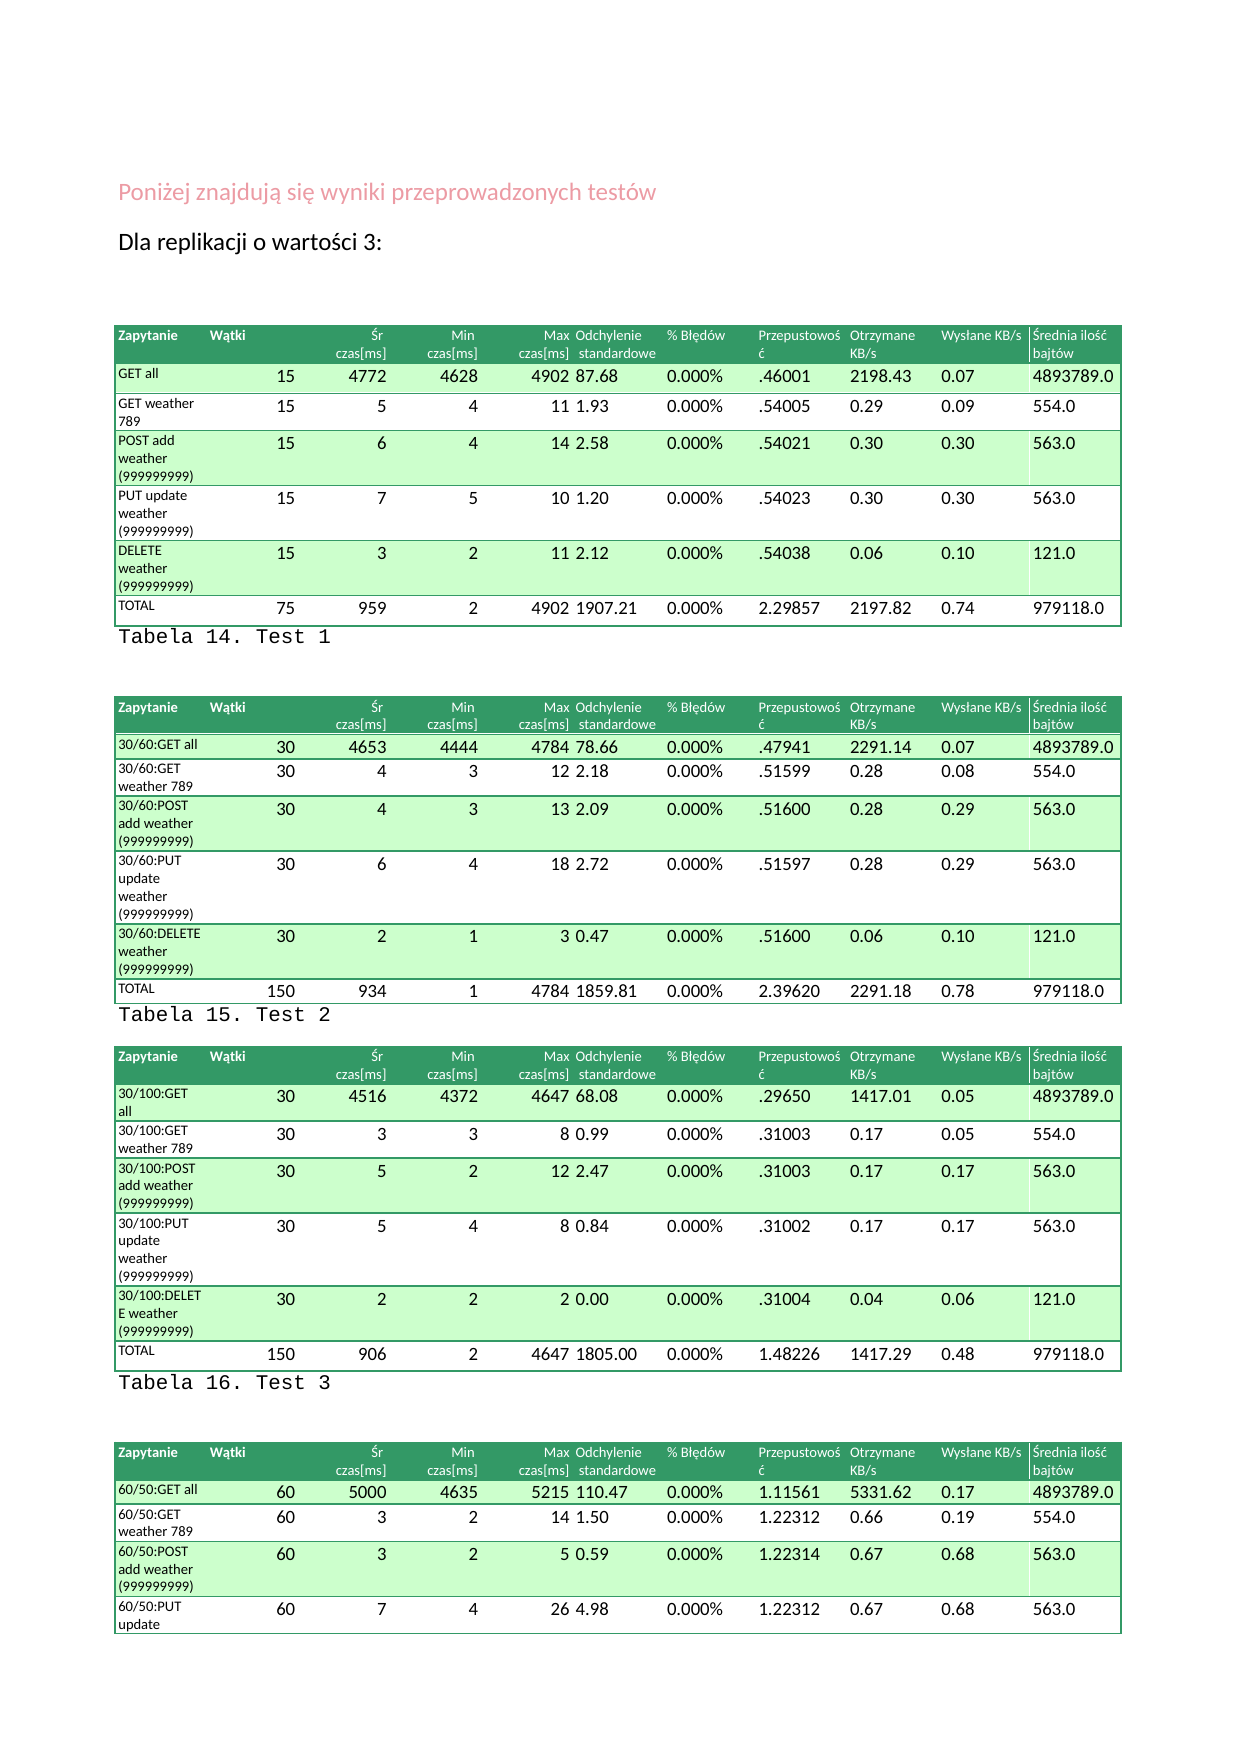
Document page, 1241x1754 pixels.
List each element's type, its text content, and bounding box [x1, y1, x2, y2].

table_cell .54038 [755, 541, 847, 595]
table_cell 0.000% [664, 596, 755, 625]
table_cell 563.0 [1030, 1214, 1120, 1285]
table_cell .51600 [755, 797, 847, 850]
table_cell 2291.18 [847, 980, 938, 1002]
table_cell 0.78 [938, 980, 1029, 1002]
table_header Śr czas[ms] [298, 1443, 389, 1479]
table_cell 2 [389, 541, 481, 595]
table_cell 0.000% [664, 1287, 755, 1340]
table_header Otrzymane KB/s [847, 1443, 938, 1479]
table_cell 30/60:POST add weather (999999999) [116, 797, 206, 850]
table_cell 13 [481, 797, 572, 850]
table_cell 563.0 [1030, 852, 1120, 923]
table_cell 0.000% [664, 980, 755, 1002]
table_cell 60/50:GET all [116, 1481, 206, 1503]
table_cell 150 [206, 980, 298, 1002]
table_cell 0.06 [938, 1287, 1029, 1340]
table_cell 2198.43 [847, 364, 938, 392]
table_cell 2.09 [572, 797, 664, 850]
table_cell 60/50:POST add weather (999999999) [116, 1542, 206, 1596]
table_cell 4 [389, 1597, 481, 1633]
table_cell POST add weather (999999999) [116, 431, 206, 485]
table_cell 1907.21 [572, 596, 664, 625]
table_cell 26 [481, 1597, 572, 1633]
table_cell 1.50 [572, 1505, 664, 1541]
table_cell 0.47 [572, 925, 664, 978]
table_cell 4772 [298, 364, 389, 392]
table_cell .51600 [755, 925, 847, 978]
table_header Max czas[ms] [481, 698, 572, 733]
table_cell .31002 [755, 1214, 847, 1285]
text Dla replikacji o wartości 3: [118, 226, 1122, 256]
table_cell 3 [389, 760, 481, 795]
table_cell 87.68 [572, 364, 664, 392]
table_header Odchylenie standardowe [572, 327, 664, 362]
table_cell .54023 [755, 486, 847, 540]
table_cell .46001 [755, 364, 847, 392]
table_header Przepustowość [755, 1047, 847, 1083]
table_cell 2.18 [572, 760, 664, 795]
table_cell .31003 [755, 1122, 847, 1157]
table_cell GET weather 789 [116, 394, 206, 430]
table_cell 30/100:POST add weather (999999999) [116, 1159, 206, 1212]
table_cell 14 [481, 431, 572, 485]
table_cell 0.000% [664, 735, 755, 758]
table_cell 60 [206, 1505, 298, 1541]
table_header Wątki [206, 327, 298, 362]
table_cell 554.0 [1030, 1122, 1120, 1157]
table_cell 2.39620 [755, 980, 847, 1002]
table_cell .54005 [755, 394, 847, 430]
table_cell 0.000% [664, 1481, 755, 1503]
table_header Wątki [206, 1443, 298, 1479]
table_cell 0.68 [938, 1542, 1029, 1596]
table_cell 68.08 [572, 1085, 664, 1120]
table_cell 0.08 [938, 760, 1029, 795]
table_cell 563.0 [1030, 486, 1120, 540]
table_cell 30/60:GET weather 789 [116, 760, 206, 795]
table_cell 30 [206, 760, 298, 795]
text Tabela 14. Test 1 [118, 627, 1122, 650]
table_cell 4 [389, 852, 481, 923]
table_cell .51599 [755, 760, 847, 795]
table_header Wysłane KB/s [938, 698, 1029, 733]
table_cell 979118.0 [1030, 596, 1120, 625]
table_cell 0.04 [847, 1287, 938, 1340]
table_cell 30 [206, 735, 298, 758]
table_cell 5215 [481, 1481, 572, 1503]
table_cell 1.22312 [755, 1505, 847, 1541]
table_cell 3 [389, 797, 481, 850]
table_header Zapytanie [116, 327, 206, 362]
table_cell 2 [389, 1287, 481, 1340]
table_cell 0.00 [572, 1287, 664, 1340]
table_cell 0.000% [664, 1342, 755, 1370]
table_cell 0.28 [847, 852, 938, 923]
table_cell 1.22312 [755, 1597, 847, 1633]
table_cell 30/60:PUT update weather (999999999) [116, 852, 206, 923]
table_cell 3 [298, 541, 389, 595]
table_cell 2 [389, 1542, 481, 1596]
table_cell 1.20 [572, 486, 664, 540]
table_cell 0.000% [664, 1122, 755, 1157]
table_cell 0.000% [664, 1597, 755, 1633]
table_cell 0.000% [664, 1085, 755, 1120]
table_cell 0.99 [572, 1122, 664, 1157]
table_cell 1.93 [572, 394, 664, 430]
table_cell 1417.01 [847, 1085, 938, 1120]
table_cell 0.84 [572, 1214, 664, 1285]
table_cell 1 [389, 980, 481, 1002]
table_cell 30 [206, 852, 298, 923]
table_cell 4784 [481, 980, 572, 1002]
table_header Zapytanie [116, 1047, 206, 1083]
table_cell 4628 [389, 364, 481, 392]
table_cell 0.30 [847, 486, 938, 540]
table_cell 0.30 [938, 431, 1029, 485]
table_cell 15 [206, 541, 298, 595]
table_cell 0.000% [664, 797, 755, 850]
table_cell 4 [389, 431, 481, 485]
table_header Otrzymane KB/s [847, 698, 938, 733]
table_cell .47941 [755, 735, 847, 758]
table_cell 0.29 [938, 797, 1029, 850]
table_cell 121.0 [1030, 1287, 1120, 1340]
table_header Średnia ilość bajtów [1030, 327, 1120, 362]
table_cell 1417.29 [847, 1342, 938, 1370]
table_header Otrzymane KB/s [847, 327, 938, 362]
table_cell 2 [298, 1287, 389, 1340]
table_cell 906 [298, 1342, 389, 1370]
table_cell 30 [206, 1085, 298, 1120]
table_cell 0.10 [938, 541, 1029, 595]
table_cell .54021 [755, 431, 847, 485]
table_header Średnia ilość bajtów [1030, 1047, 1120, 1083]
table_cell 121.0 [1030, 541, 1120, 595]
table_header Śr czas[ms] [298, 1047, 389, 1083]
table_cell 4635 [389, 1481, 481, 1503]
table_cell 0.000% [664, 1542, 755, 1596]
table_cell 4372 [389, 1085, 481, 1120]
table_cell 30/60:GET all [116, 735, 206, 758]
table_header Odchylenie standardowe [572, 1047, 664, 1083]
table_cell 30 [206, 1287, 298, 1340]
table_header Wysłane KB/s [938, 327, 1029, 362]
table_cell 4647 [481, 1342, 572, 1370]
table_cell 2 [481, 1287, 572, 1340]
table_cell 4444 [389, 735, 481, 758]
table_cell 2197.82 [847, 596, 938, 625]
table_header Śr czas[ms] [298, 698, 389, 733]
table_header Otrzymane KB/s [847, 1047, 938, 1083]
table_cell 5 [298, 1214, 389, 1285]
table_cell 0.07 [938, 364, 1029, 392]
table_cell 1.11561 [755, 1481, 847, 1503]
table_cell 30 [206, 1122, 298, 1157]
table_cell 30/100:GET weather 789 [116, 1122, 206, 1157]
text Tabela 15. Test 2 [118, 1004, 1122, 1028]
table_cell 2 [389, 1159, 481, 1212]
table_cell 2 [298, 925, 389, 978]
table_cell 14 [481, 1505, 572, 1541]
table_cell 4653 [298, 735, 389, 758]
table_cell 5331.62 [847, 1481, 938, 1503]
table_cell 0.66 [847, 1505, 938, 1541]
table_header % Błędów [664, 327, 755, 362]
table_cell 4 [298, 797, 389, 850]
table_cell 2.72 [572, 852, 664, 923]
table_header Min czas[ms] [389, 698, 481, 733]
table_cell 4647 [481, 1085, 572, 1120]
table_cell 1805.00 [572, 1342, 664, 1370]
table_cell 959 [298, 596, 389, 625]
table_cell 8 [481, 1122, 572, 1157]
table_cell 0.28 [847, 760, 938, 795]
table_cell 15 [206, 394, 298, 430]
table_cell 30/100:GET all [116, 1085, 206, 1120]
table_cell GET all [116, 364, 206, 392]
table_cell TOTAL [116, 980, 206, 1002]
table_cell 12 [481, 760, 572, 795]
table_cell 0.000% [664, 486, 755, 540]
table_cell 0.19 [938, 1505, 1029, 1541]
table_header Średnia ilość bajtów [1030, 698, 1120, 733]
table_header Min czas[ms] [389, 1443, 481, 1479]
table_cell TOTAL [116, 1342, 206, 1370]
table_cell 563.0 [1030, 431, 1120, 485]
table_cell 60/50:GET weather 789 [116, 1505, 206, 1541]
table_cell 2 [389, 596, 481, 625]
table_cell 15 [206, 486, 298, 540]
table_cell 0.000% [664, 541, 755, 595]
table_header Min czas[ms] [389, 327, 481, 362]
table_cell 18 [481, 852, 572, 923]
table_cell 2.12 [572, 541, 664, 595]
table_cell 563.0 [1030, 1597, 1120, 1633]
table_cell 11 [481, 541, 572, 595]
table_cell 0.000% [664, 431, 755, 485]
table_header Min czas[ms] [389, 1047, 481, 1083]
table_cell 30 [206, 1159, 298, 1212]
table_cell 11 [481, 394, 572, 430]
table_cell 2 [389, 1505, 481, 1541]
table_cell 0.29 [847, 394, 938, 430]
table_cell 563.0 [1030, 1159, 1120, 1212]
table_cell 7 [298, 1597, 389, 1633]
table_cell 4893789.0 [1030, 735, 1120, 758]
table_header Zapytanie [116, 698, 206, 733]
table_header Wysłane KB/s [938, 1047, 1029, 1083]
table_cell 0.17 [847, 1214, 938, 1285]
table_cell 979118.0 [1030, 1342, 1120, 1370]
table_cell 0.000% [664, 364, 755, 392]
table_cell 5 [298, 394, 389, 430]
table_cell PUT update weather (999999999) [116, 486, 206, 540]
table_cell 0.09 [938, 394, 1029, 430]
table_cell 5 [481, 1542, 572, 1596]
table_cell 30 [206, 1214, 298, 1285]
table_cell 2.47 [572, 1159, 664, 1212]
table_cell 4 [298, 760, 389, 795]
table_cell 4893789.0 [1030, 364, 1120, 392]
table_header Wątki [206, 1047, 298, 1083]
table_cell 60 [206, 1542, 298, 1596]
table_cell 0.06 [847, 541, 938, 595]
table_cell 30/100:DELETE weather (999999999) [116, 1287, 206, 1340]
table_cell 30 [206, 797, 298, 850]
table_cell 0.06 [847, 925, 938, 978]
table_cell 4893789.0 [1030, 1085, 1120, 1120]
table_cell 1 [389, 925, 481, 978]
table_header Zapytanie [116, 1443, 206, 1479]
table_cell 60 [206, 1597, 298, 1633]
table_cell 0.000% [664, 1214, 755, 1285]
table_cell 4893789.0 [1030, 1481, 1120, 1503]
table_cell 4516 [298, 1085, 389, 1120]
table_cell 2.29857 [755, 596, 847, 625]
table_cell 0.59 [572, 1542, 664, 1596]
table_cell 75 [206, 596, 298, 625]
table_cell 3 [481, 925, 572, 978]
table_header Przepustowość [755, 1443, 847, 1479]
table_cell 5 [298, 1159, 389, 1212]
table_cell 1859.81 [572, 980, 664, 1002]
table_cell 30/60:DELETE weather (999999999) [116, 925, 206, 978]
table_cell 7 [298, 486, 389, 540]
table_cell 0.48 [938, 1342, 1029, 1370]
table_header Wysłane KB/s [938, 1443, 1029, 1479]
table_cell 6 [298, 431, 389, 485]
table_header Wątki [206, 698, 298, 733]
table_cell 554.0 [1030, 1505, 1120, 1541]
table_cell 15 [206, 431, 298, 485]
table_cell 563.0 [1030, 1542, 1120, 1596]
table_cell 979118.0 [1030, 980, 1120, 1002]
table_cell TOTAL [116, 596, 206, 625]
table_cell 0.68 [938, 1597, 1029, 1633]
table_cell 2291.14 [847, 735, 938, 758]
table_cell 1.22314 [755, 1542, 847, 1596]
table_cell 0.05 [938, 1122, 1029, 1157]
text Poniżej znajdują się wyniki przeprowadzonych testów [118, 176, 1122, 207]
table_cell 0.07 [938, 735, 1029, 758]
table_header Średnia ilość bajtów [1030, 1443, 1120, 1479]
table_cell 0.10 [938, 925, 1029, 978]
table_cell 4.98 [572, 1597, 664, 1633]
table_cell 0.17 [847, 1159, 938, 1212]
table_cell 4784 [481, 735, 572, 758]
table_cell 4902 [481, 364, 572, 392]
table_header Odchylenie standardowe [572, 698, 664, 733]
table_header % Błędów [664, 1443, 755, 1479]
table_header Śr czas[ms] [298, 327, 389, 362]
table_cell 0.67 [847, 1542, 938, 1596]
table_cell .51597 [755, 852, 847, 923]
table_cell 4 [389, 1214, 481, 1285]
table_cell 78.66 [572, 735, 664, 758]
table_cell 2.58 [572, 431, 664, 485]
table_cell 0.05 [938, 1085, 1029, 1120]
table_cell 0.17 [938, 1214, 1029, 1285]
table_cell 0.17 [847, 1122, 938, 1157]
table_cell 2 [389, 1342, 481, 1370]
table_cell 3 [389, 1122, 481, 1157]
table_cell 12 [481, 1159, 572, 1212]
table_cell 15 [206, 364, 298, 392]
table_cell 3 [298, 1542, 389, 1596]
table_cell 60 [206, 1481, 298, 1503]
table_cell 0.000% [664, 1505, 755, 1541]
table_header Max czas[ms] [481, 1443, 572, 1479]
table_cell 0.000% [664, 1159, 755, 1212]
table_cell 5000 [298, 1481, 389, 1503]
table_cell 0.30 [847, 431, 938, 485]
table_cell 0.29 [938, 852, 1029, 923]
table_cell 4902 [481, 596, 572, 625]
table_cell DELETE weather (999999999) [116, 541, 206, 595]
table_header % Błędów [664, 1047, 755, 1083]
table_cell 8 [481, 1214, 572, 1285]
table_cell 0.74 [938, 596, 1029, 625]
table_cell 150 [206, 1342, 298, 1370]
table_cell 0.17 [938, 1481, 1029, 1503]
table_cell .31004 [755, 1287, 847, 1340]
table_cell 121.0 [1030, 925, 1120, 978]
table_cell 4 [389, 394, 481, 430]
table_cell 3 [298, 1122, 389, 1157]
table_cell 5 [389, 486, 481, 540]
table_cell 563.0 [1030, 797, 1120, 850]
table_cell 0.000% [664, 394, 755, 430]
table_cell 0.67 [847, 1597, 938, 1633]
table_cell 0.000% [664, 852, 755, 923]
table_cell 110.47 [572, 1481, 664, 1503]
table_cell 6 [298, 852, 389, 923]
table_header Przepustowość [755, 327, 847, 362]
table_cell .29650 [755, 1085, 847, 1120]
table_header % Błędów [664, 698, 755, 733]
table_cell 0.28 [847, 797, 938, 850]
table_cell 10 [481, 486, 572, 540]
table_cell 934 [298, 980, 389, 1002]
table_cell 554.0 [1030, 760, 1120, 795]
table_header Max czas[ms] [481, 327, 572, 362]
table_cell 3 [298, 1505, 389, 1541]
table_cell 0.000% [664, 925, 755, 978]
table_cell 60/50:PUT update [116, 1597, 206, 1633]
table_cell 1.48226 [755, 1342, 847, 1370]
table_cell 0.17 [938, 1159, 1029, 1212]
table_cell 30/100:PUT update weather (999999999) [116, 1214, 206, 1285]
text Tabela 16. Test 3 [118, 1372, 1122, 1396]
table_cell 30 [206, 925, 298, 978]
table_cell 0.000% [664, 760, 755, 795]
table_header Max czas[ms] [481, 1047, 572, 1083]
table_cell .31003 [755, 1159, 847, 1212]
table_header Przepustowość [755, 698, 847, 733]
table_header Odchylenie standardowe [572, 1443, 664, 1479]
table_cell 0.30 [938, 486, 1029, 540]
table_cell 554.0 [1030, 394, 1120, 430]
